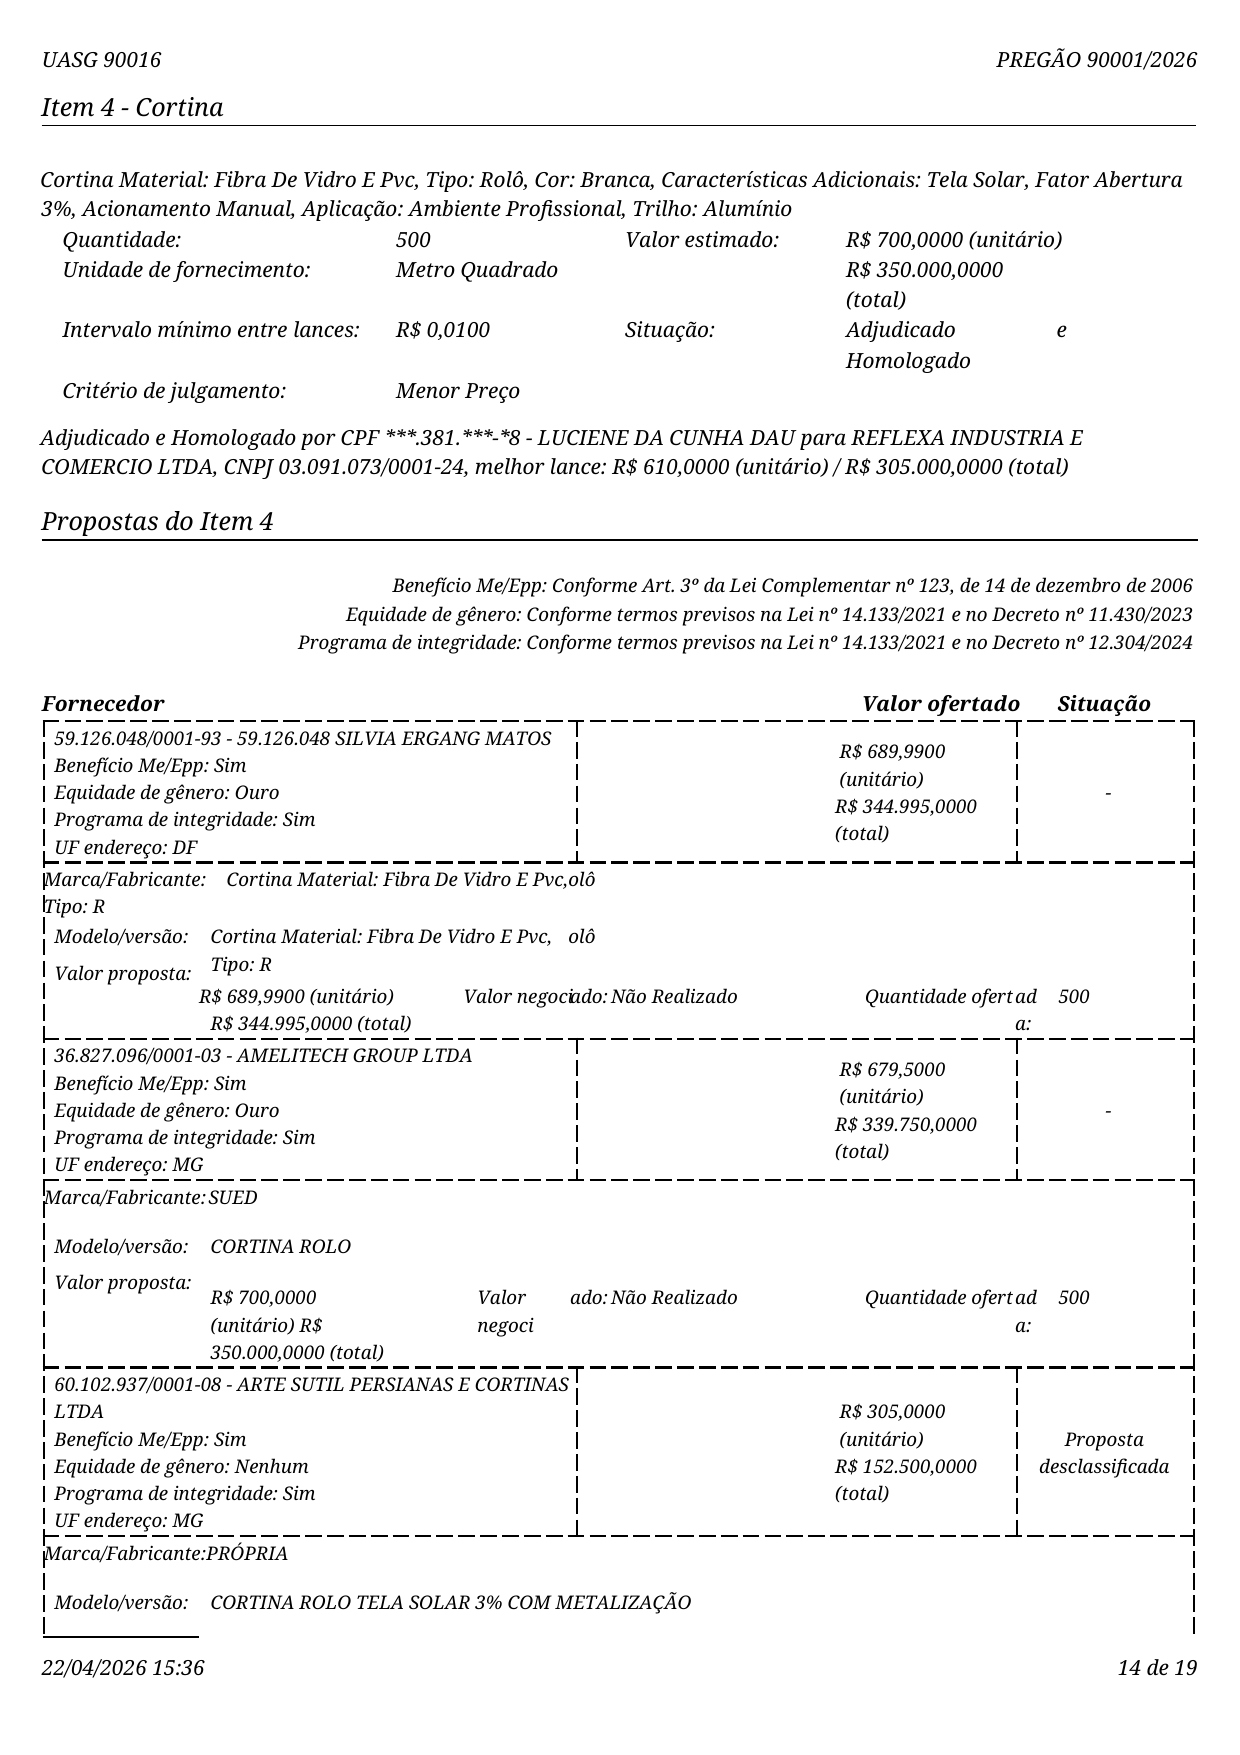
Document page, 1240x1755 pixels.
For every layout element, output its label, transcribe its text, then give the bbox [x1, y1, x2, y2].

table_cell R$ 305,0000 (unitário) R$ 152.500,0000 (total) [835, 1366, 1017, 1535]
text Benefício Me/Epp: Conforme Art. 3º da Lei Complementar nº 123, de 14 de dezembro de 2006 [42, 573, 1195, 598]
table_cell [1017, 1179, 1101, 1230]
table_cell CORTINA ROLO [199, 1230, 477, 1280]
table_cell [477, 1179, 577, 1230]
table_header 500 [396, 225, 625, 255]
table_cell [1017, 1586, 1194, 1636]
text Equidade de gênero: Conforme termos previsos na Lei nº 14.133/2021 e no Decreto nº 11.430/2023 [42, 601, 1195, 626]
table_cell Proposta desclassificada [1017, 1366, 1194, 1535]
text Programa de integridade: Conforme termos previsos na Lei nº 14.133/2021 e no Decreto nº 12.304/2024 [42, 629, 1195, 655]
table_cell [577, 1038, 835, 1179]
table_cell [1101, 921, 1194, 978]
subtitle Propostas do Item 4 [41, 503, 1200, 538]
table_cell Modelo/versão: Valor proposta: [44, 921, 199, 1038]
table_cell ada: [1017, 978, 1048, 1038]
table_cell R$ 0,0100 [396, 316, 625, 376]
table_cell [835, 861, 1017, 921]
table_cell [1017, 1038, 1101, 1179]
table_cell ada: [1017, 1280, 1048, 1366]
table_header [1017, 720, 1101, 861]
table_cell [577, 1179, 835, 1230]
table_header R$ 689,9900 (unitário) R$ 344.995,0000 (total) [835, 720, 1017, 861]
table_cell [1101, 978, 1194, 1038]
table_cell Marca/Fabricante: PRÓPRIA [44, 1535, 835, 1586]
table_cell [577, 1366, 835, 1535]
table_cell [1017, 1230, 1101, 1280]
table_header R$ 700,0000 (unitário) [846, 225, 1069, 255]
table_cell Modelo/versão: Valor proposta: [44, 1230, 199, 1366]
table_cell Unidade de fornecimento: [63, 255, 396, 316]
table_cell Situação: [625, 316, 846, 376]
table_cell Quantidade ofert [835, 1280, 1017, 1366]
table_cell ado: Não Realizado [577, 1280, 835, 1366]
table_cell [835, 1179, 1017, 1230]
table_cell Modelo/versão: [44, 1586, 199, 1636]
table_cell Metro Quadrado [396, 255, 625, 316]
table_cell [1017, 921, 1101, 978]
table_cell - [1101, 1038, 1194, 1179]
table_cell R$ 700,0000 (unitário) R$ 350.000,0000 (total) [199, 1280, 477, 1366]
table_header 59.126.048/0001-93 - 59.126.048 SILVIA ERGANG MATOS Benefício Me/Epp: Sim Equidade de gênero: Ouro Programa de integridade: Sim UF endereço: DF [44, 720, 577, 861]
table_cell Marca/Fabricante: SUED [44, 1179, 477, 1230]
table_cell [1101, 1230, 1194, 1280]
table_cell [1101, 1280, 1194, 1366]
table_cell [477, 1038, 577, 1179]
table_cell R$ 350.000,0000 (total) [846, 255, 1069, 316]
table_cell R$ 679,5000 (unitário) R$ 339.750,0000 (total) [835, 1038, 1017, 1179]
subtitle Item 4 - Cortina [41, 89, 1200, 123]
table_cell CORTINA ROLO TELA SOLAR 3% COM METALIZAÇÃO [199, 1586, 835, 1636]
table_cell 500 [1048, 1280, 1101, 1366]
table_cell 36.827.096/0001-03 - AMELITECH GROUP LTDA Benefício Me/Epp: Sim Equidade de gênero: Ouro Programa de integridade: Sim UF endereço: MG [44, 1038, 477, 1179]
table_cell Valor negoci [477, 1280, 577, 1366]
table_cell ado: Não Realizado [577, 978, 835, 1038]
table_cell Adjudicado e Homologado [846, 316, 1069, 376]
text Fornecedor Valor ofertado Situação [42, 689, 1200, 718]
table_cell Marca/Fabricante: Cortina Material: Fibra De Vidro E Pvc, Tipo: R [44, 861, 577, 921]
table_cell [835, 1586, 1017, 1636]
table_header - [1101, 720, 1194, 861]
table_cell 60.102.937/0001-08 - ARTE SUTIL PERSIANAS E CORTINAS LTDA Benefício Me/Epp: Sim Equidade de gênero: Nenhum Programa de integridade: Sim UF endereço: MG [44, 1366, 577, 1535]
table_cell [835, 1535, 1017, 1586]
table_cell [477, 1230, 577, 1280]
table_cell Cortina Material: Fibra De Vidro E Pvc, Tipo: R [199, 921, 577, 978]
table_cell [1017, 1535, 1194, 1586]
table_cell [835, 921, 1017, 978]
text Adjudicado e Homologado por CPF ***.381.***-*8 - LUCIENE DA CUNHA DAU para REFLEXA INDUSTRIA E COMERCIO LTDA, CNPJ 03.091.073/0001-24, melhor lance: R$ 610,0000 (unitário) / R$ 305.000,0000 (total) [40, 423, 1200, 481]
table_cell [625, 255, 846, 316]
table_cell [1017, 861, 1101, 921]
table_cell [1101, 861, 1194, 921]
table_cell Menor Preço [396, 376, 625, 423]
table_cell Quantidade ofert [835, 978, 1017, 1038]
table_cell [1101, 1179, 1194, 1230]
table_cell [577, 1230, 835, 1280]
table_header [577, 720, 835, 861]
table_cell [846, 376, 1069, 423]
table_cell olô [577, 861, 835, 921]
table_header Quantidade: [63, 225, 396, 255]
table_header Valor estimado: [625, 225, 846, 255]
table_cell [835, 1230, 1017, 1280]
table_cell olô [577, 921, 835, 978]
table_cell [625, 376, 846, 423]
table_cell 500 [1048, 978, 1101, 1038]
table_cell Critério de julgamento: [63, 376, 396, 423]
text Cortina Material: Fibra De Vidro E Pvc, Tipo: Rolô, Cor: Branca, Características Adicionais: Tela Solar, Fator Abertura 3%, Acionamento Manual, Aplicação: Ambiente Profissional, Trilho: Alumínio [40, 165, 1200, 223]
table_cell R$ 689,9900 (unitário) Valor negoci R$ 344.995,0000 (total) [199, 978, 577, 1038]
table_cell Intervalo mínimo entre lances: [63, 316, 396, 376]
